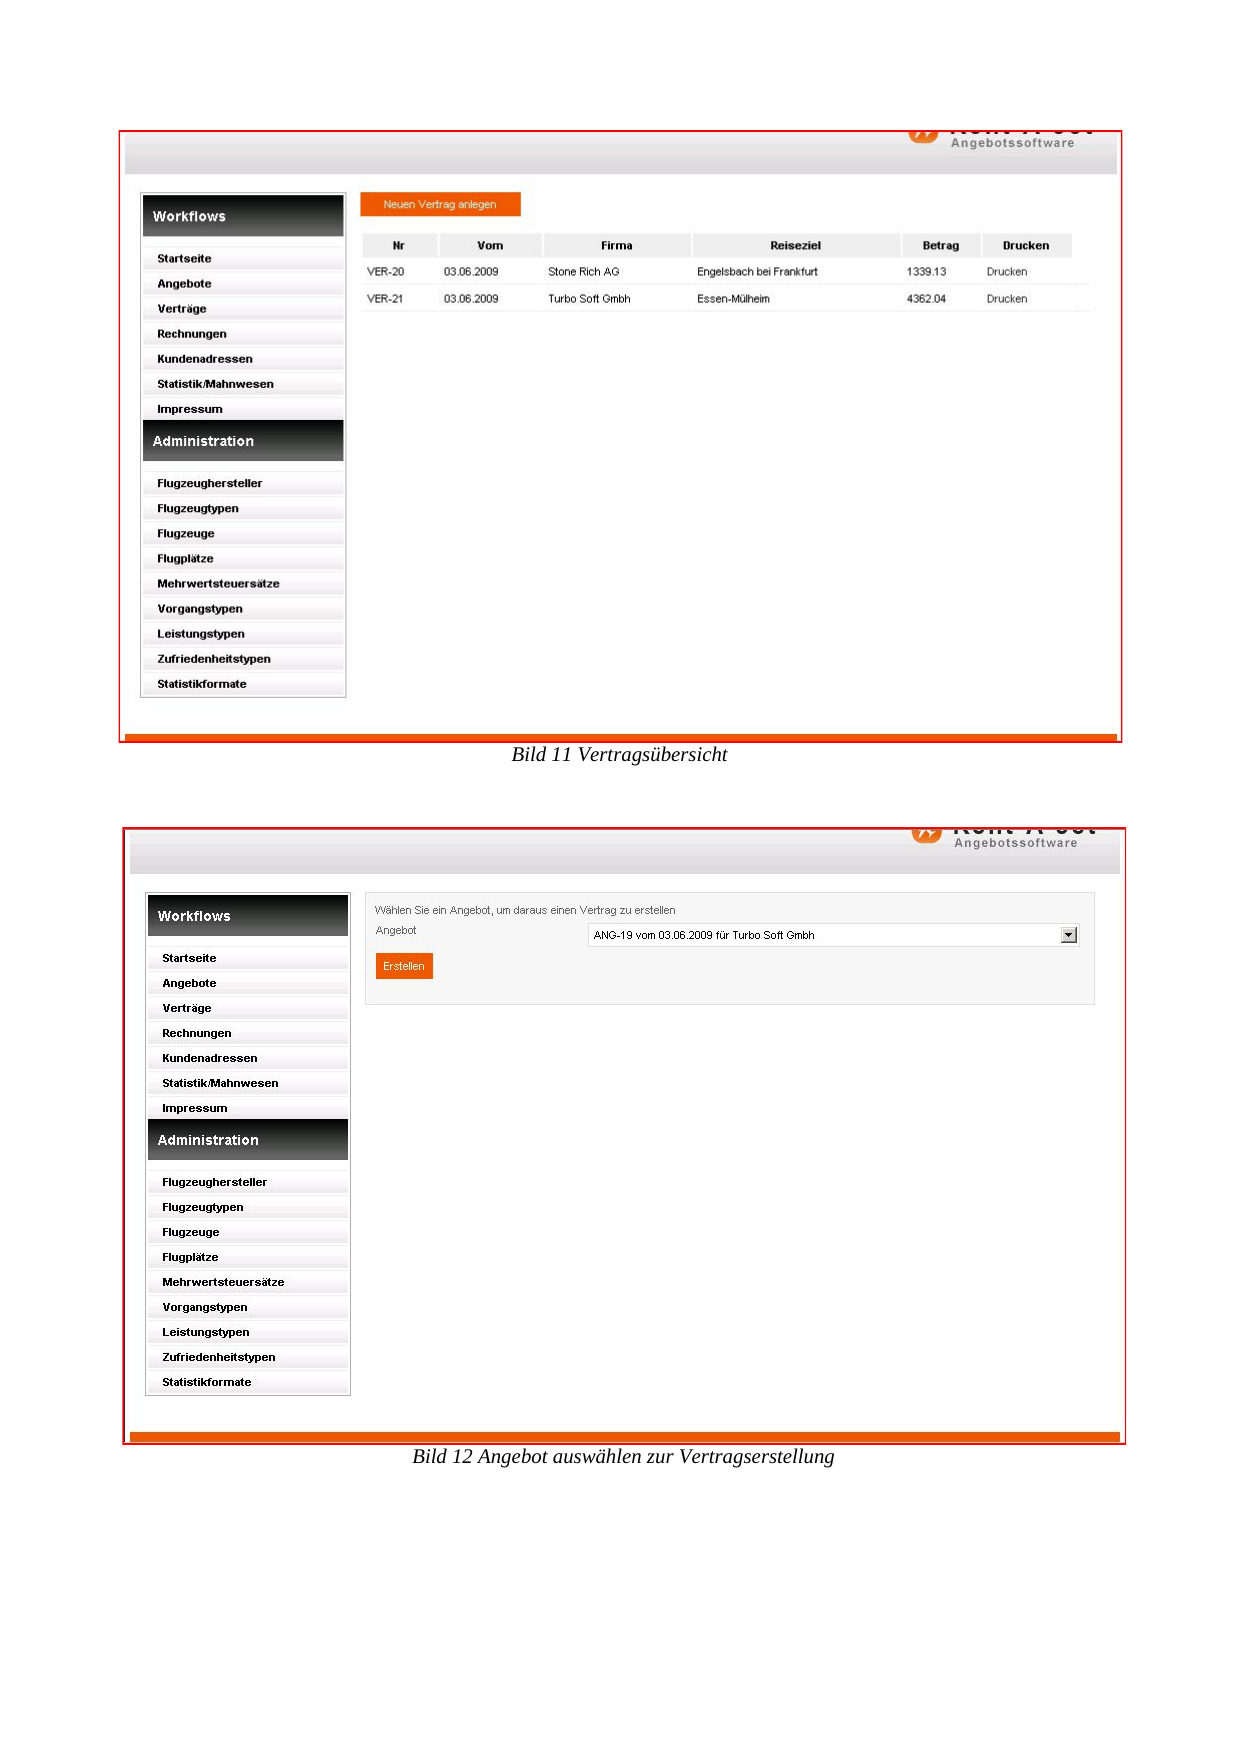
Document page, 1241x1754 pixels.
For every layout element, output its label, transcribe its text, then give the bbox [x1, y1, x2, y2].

picture [122, 827, 1127, 1445]
picture [118, 130, 1123, 743]
text Bild 11 Vertragsübersicht [118, 743, 1122, 766]
text Bild 12 Angebot auswählen zur Vertragserstellung [122, 1445, 1126, 1468]
